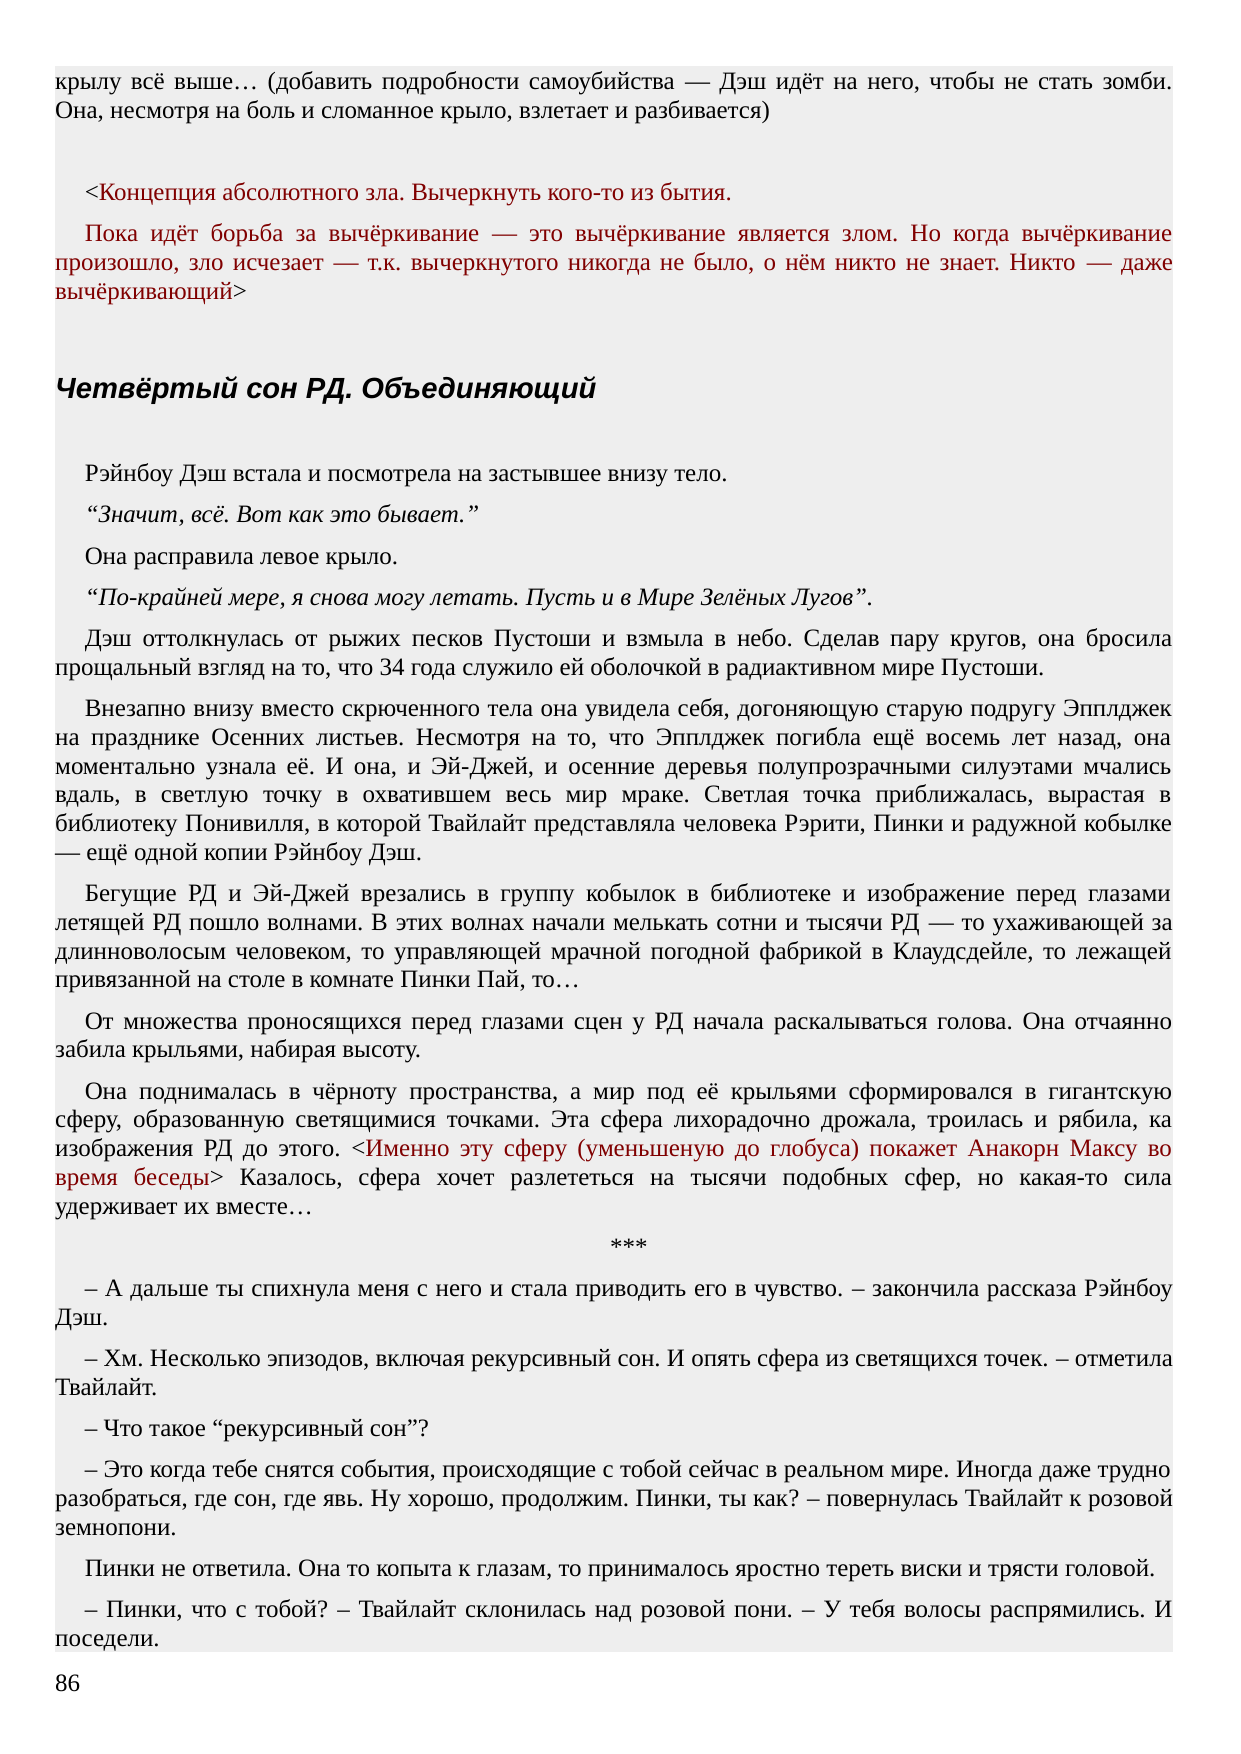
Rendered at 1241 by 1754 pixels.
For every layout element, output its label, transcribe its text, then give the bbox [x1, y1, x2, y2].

text Пока идёт борьба за вычёркивание — это вычёркивание является злом. Но когда вычёркивание произошло, зло исчезает — т.к. вычеркнутого никогда не было, о нём никто не знает. Никто — даже вычёркивающий> [55, 218, 1173, 305]
text – А дальше ты спихнула меня с него и стала приводить его в чувство. – закончила рассказа Рэйнбоу Дэш. [55, 1273, 1173, 1331]
text <Концепция абсолютного зла. Вычеркнуть кого-то из бытия. [55, 177, 1173, 206]
text Внезапно внизу вместо скрюченного тела она увидела себя, догоняющую старую подругу Эпплджек на празднике Осенних листьев. Несмотря на то, что Эпплджек погибла ещё восемь лет назад, она моментально узнала её. И она, и Эй-Джей, и осенние деревья полупрозрачными силуэтами мчались вдаль, в светлую точку в охватившем весь мир мраке. Светлая точка приближалась, вырастая в библиотеку Понивилля, в которой Твайлайт представляла человека Рэрити, Пинки и радужной кобылке — ещё одной копии Рэйнбоу Дэш. [55, 693, 1173, 866]
text “По-крайней мере, я снова могу летать. Пусть и в Мире Зелёных Лугов”. [55, 582, 1173, 611]
text Она поднималась в чёрноту пространства, а мир под её крыльями сформировался в гигантскую сферу, образованную светящимися точками. Эта сфера лихорадочно дрожала, троилась и рябила, ка изображения РД до этого. <Именно эту сферу (уменьшеную до глобуса) покажет Анакорн Максу во время беседы> Казалось, сфера хочет разлететься на тысячи подобных сфер, но какая-то сила удерживает их вместе… [55, 1076, 1173, 1219]
text – Хм. Несколько эпизодов, включая рекурсивный сон. И опять сфера из светящихся точек. – отметила Твайлайт. [55, 1343, 1173, 1401]
text крылу всё выше… (добавить подробности самоубийства — Дэш идёт на него, чтобы не стать зомби. Она, несмотря на боль и сломанное крыло, взлетает и разбивается) [55, 66, 1173, 123]
text Рэйнбоу Дэш встала и посмотрела на застывшее внизу тело. [55, 458, 1173, 487]
text Бегущие РД и Эй-Джей врезались в группу кобылок в библиотеке и изображение перед глазами летящей РД пошло волнами. В этих волнах начали мелькать сотни и тысячи РД — то ухаживающей за длинноволосым человеком, то управляющей мрачной погодной фабрикой в Клаудсдейле, то лежащей привязанной на столе в комнате Пинки Пай, то… [55, 878, 1173, 993]
text От множества проносящихся перед глазами сцен у РД начала раскалываться голова. Она отчаянно забила крыльями, набирая высоту. [55, 1006, 1173, 1063]
text Дэш оттолкнулась от рыжих песков Пустоши и взмыла в небо. Сделав пару кругов, она бросила прощальный взгляд на то, что 34 года служило ей оболочкой в радиактивном мире Пустоши. [55, 623, 1173, 681]
subtitle Четвёртый сон РД. Объединяющий [55, 371, 1173, 404]
text – Это когда тебе снятся события, происходящие с тобой сейчас в реальном мире. Иногда даже трудно разобраться, где сон, где явь. Ну хорошо, продолжим. Пинки, ты как? – повернулась Твайлайт к розовой земнопони. [55, 1454, 1173, 1541]
text Она расправила левое крыло. [55, 541, 1173, 569]
text Пинки не ответила. Она то копыта к глазам, то принималось яростно тереть виски и трясти головой. [55, 1553, 1173, 1582]
text – Пинки, что с тобой? – Твайлайт склонилась над розовой пони. – У тебя волосы распрямились. И поседели. [55, 1594, 1173, 1652]
text *** [55, 1232, 1173, 1261]
text – Что такое “рекурсивный сон”? [55, 1413, 1173, 1442]
text “Значит, всё. Вот как это бывает.” [55, 499, 1173, 528]
